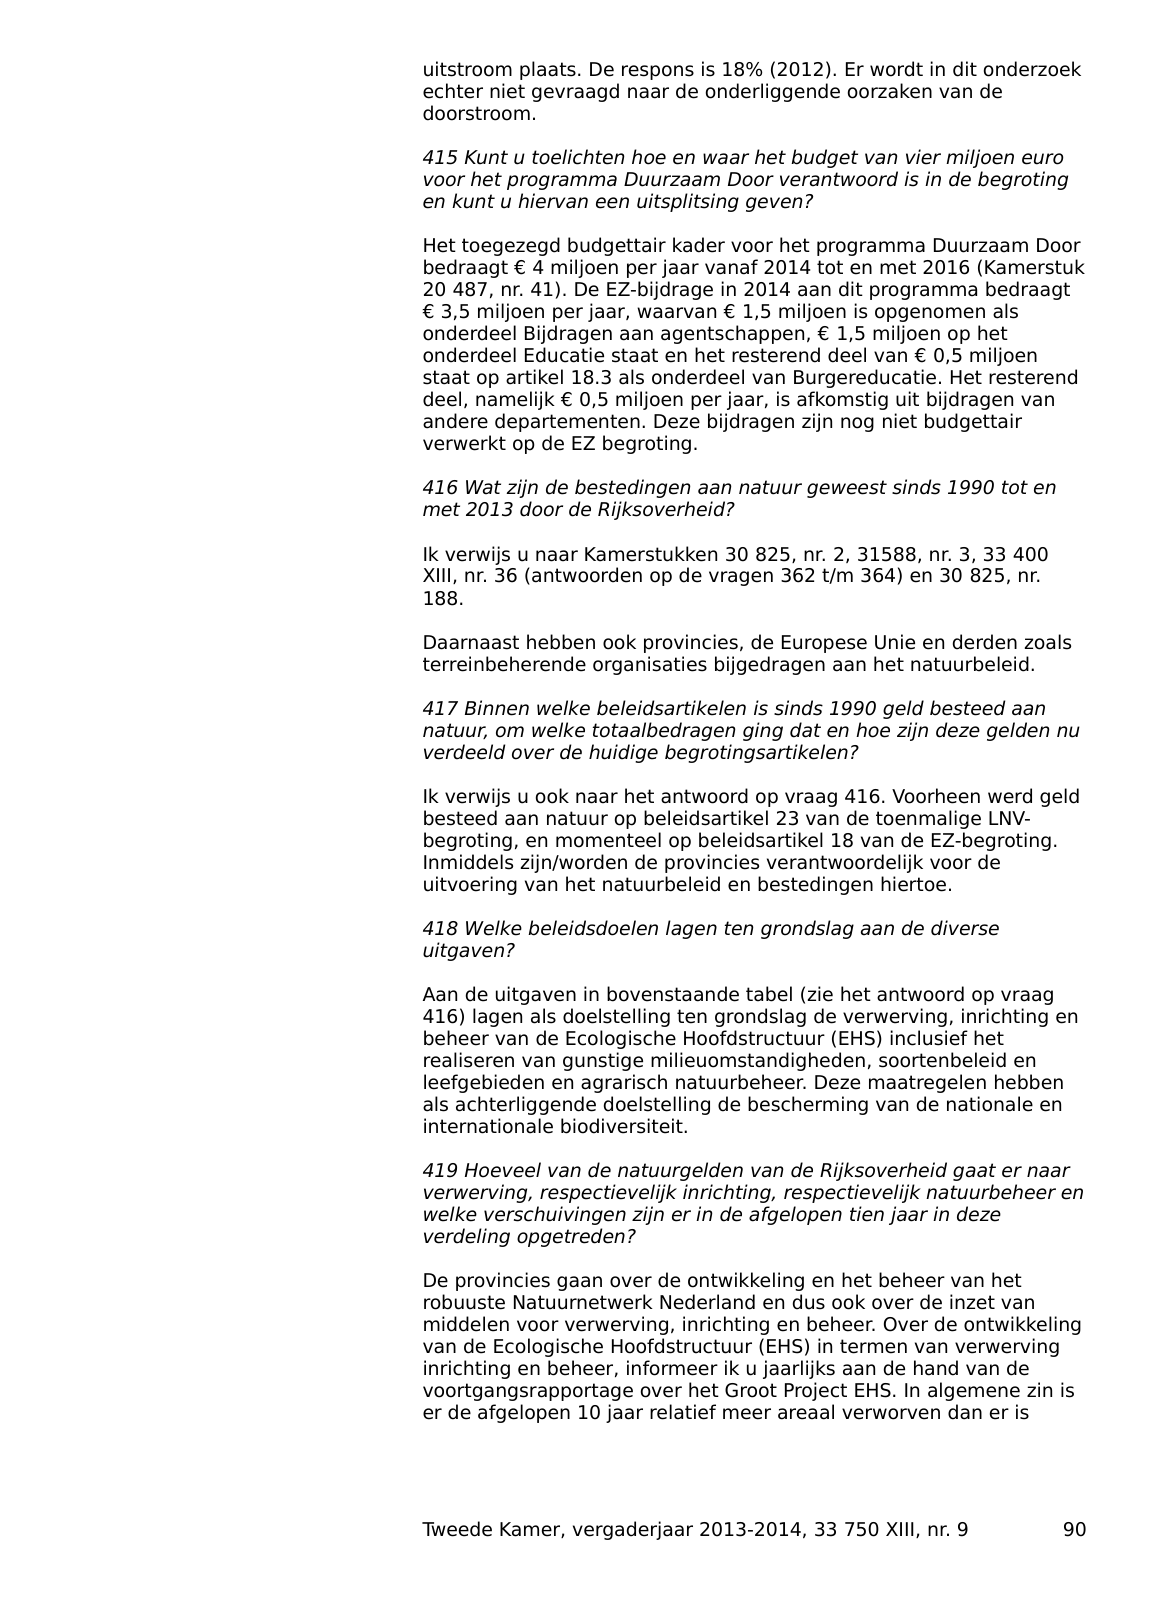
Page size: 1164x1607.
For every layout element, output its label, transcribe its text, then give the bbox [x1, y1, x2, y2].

text De provincies gaan over de ontwikkeling en het beheer van het robuuste Natuurnetwerk Nederland en dus ook over de inzet van middelen voor verwerving, inrichting en beheer. Over de ontwikkeling van de Ecologische Hoofdstructuur (EHS) in termen van verwerving inrichting en beheer, informeer ik u jaarlijks aan de hand van de voortgangsrapportage over het Groot Project EHS. In algemene zin is er de afgelopen 10 jaar relatief meer areaal verworven dan er is [422, 1270, 1087, 1424]
text Aan de uitgaven in bovenstaande tabel (zie het antwoord op vraag 416) lagen als doelstelling ten grondslag de verwerving, inrichting en beheer van de Ecologische Hoofdstructuur (EHS) inclusief het realiseren van gunstige milieuomstandigheden, soortenbeleid en leefgebieden en agrarisch natuurbeheer. Deze maatregelen hebben als achterliggende doelstelling de bescherming van de nationale en internationale biodiversiteit. [422, 984, 1087, 1138]
text Ik verwijs u ook naar het antwoord op vraag 416. Voorheen werd geld besteed aan natuur op beleidsartikel 23 van de toenmalige LNV-begroting, en momenteel op beleidsartikel 18 van de EZ-begroting. Inmiddels zijn/worden de provincies verantwoordelijk voor de uitvoering van het natuurbeleid en bestedingen hiertoe. [422, 786, 1087, 896]
text 415 Kunt u toelichten hoe en waar het budget van vier miljoen euro voor het programma Duurzaam Door verantwoord is in de begroting en kunt u hiervan een uitsplitsing geven? [422, 147, 1087, 213]
text Ik verwijs u naar Kamerstukken 30 825, nr. 2, 31588, nr. 3, 33 400 XIII, nr. 36 (antwoorden op de vragen 362 t/m 364) en 30 825, nr. 188. [422, 543, 1087, 609]
text 417 Binnen welke beleidsartikelen is sinds 1990 geld besteed aan natuur, om welke totaalbedragen ging dat en hoe zijn deze gelden nu verdeeld over de huidige begrotingsartikelen? [422, 698, 1087, 764]
text 418 Welke beleidsdoelen lagen ten grondslag aan de diverse uitgaven? [422, 918, 1087, 962]
text 419 Hoeveel van de natuurgelden van de Rijksoverheid gaat er naar verwerving, respectievelijk inrichting, respectievelijk natuurbeheer en welke verschuivingen zijn er in de afgelopen tien jaar in deze verdeling opgetreden? [422, 1160, 1087, 1248]
text Daarnaast hebben ook provincies, de Europese Unie en derden zoals terreinbeherende organisaties bijgedragen aan het natuurbeleid. [422, 632, 1087, 676]
text Het toegezegd budgettair kader voor het programma Duurzaam Door bedraagt € 4 miljoen per jaar vanaf 2014 tot en met 2016 (Kamerstuk 20 487, nr. 41). De EZ-bijdrage in 2014 aan dit programma bedraagt € 3,5 miljoen per jaar, waarvan € 1,5 miljoen is opgenomen als onderdeel Bijdragen aan agentschappen, € 1,5 miljoen op het onderdeel Educatie staat en het resterend deel van € 0,5 miljoen staat op artikel 18.3 als onderdeel van Burgereducatie. Het resterend deel, namelijk € 0,5 miljoen per jaar, is afkomstig uit bijdragen van andere departementen. Deze bijdragen zijn nog niet budgettair verwerkt op de EZ begroting. [422, 235, 1087, 455]
text uitstroom plaats. De respons is 18% (2012). Er wordt in dit onderzoek echter niet gevraagd naar de onderliggende oorzaken van de doorstroom. [422, 59, 1087, 125]
text 416 Wat zijn de bestedingen aan natuur geweest sinds 1990 tot en met 2013 door de Rijksoverheid? [422, 477, 1087, 521]
